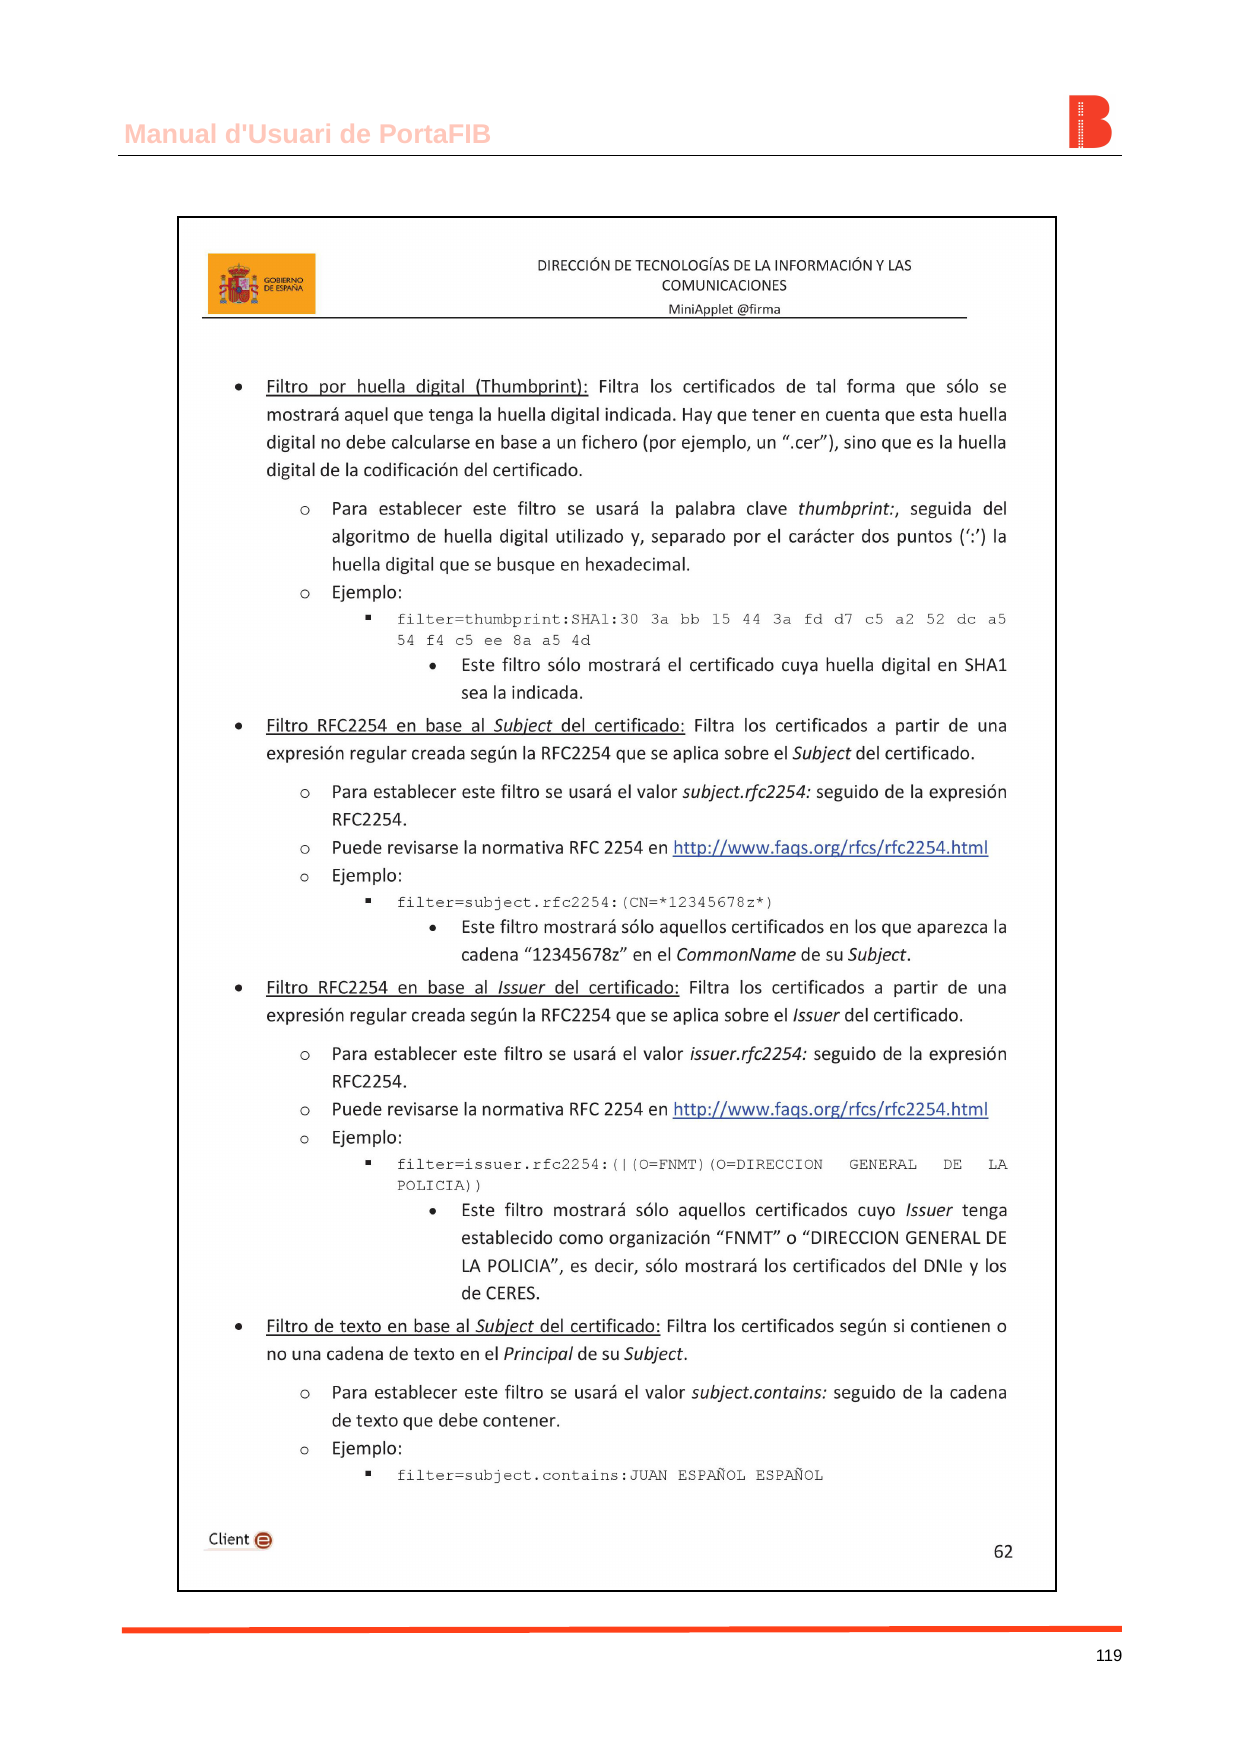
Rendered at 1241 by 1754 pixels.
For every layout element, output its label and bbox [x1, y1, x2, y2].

picture [1063, 94, 1117, 150]
picture [182, 220, 1053, 1587]
